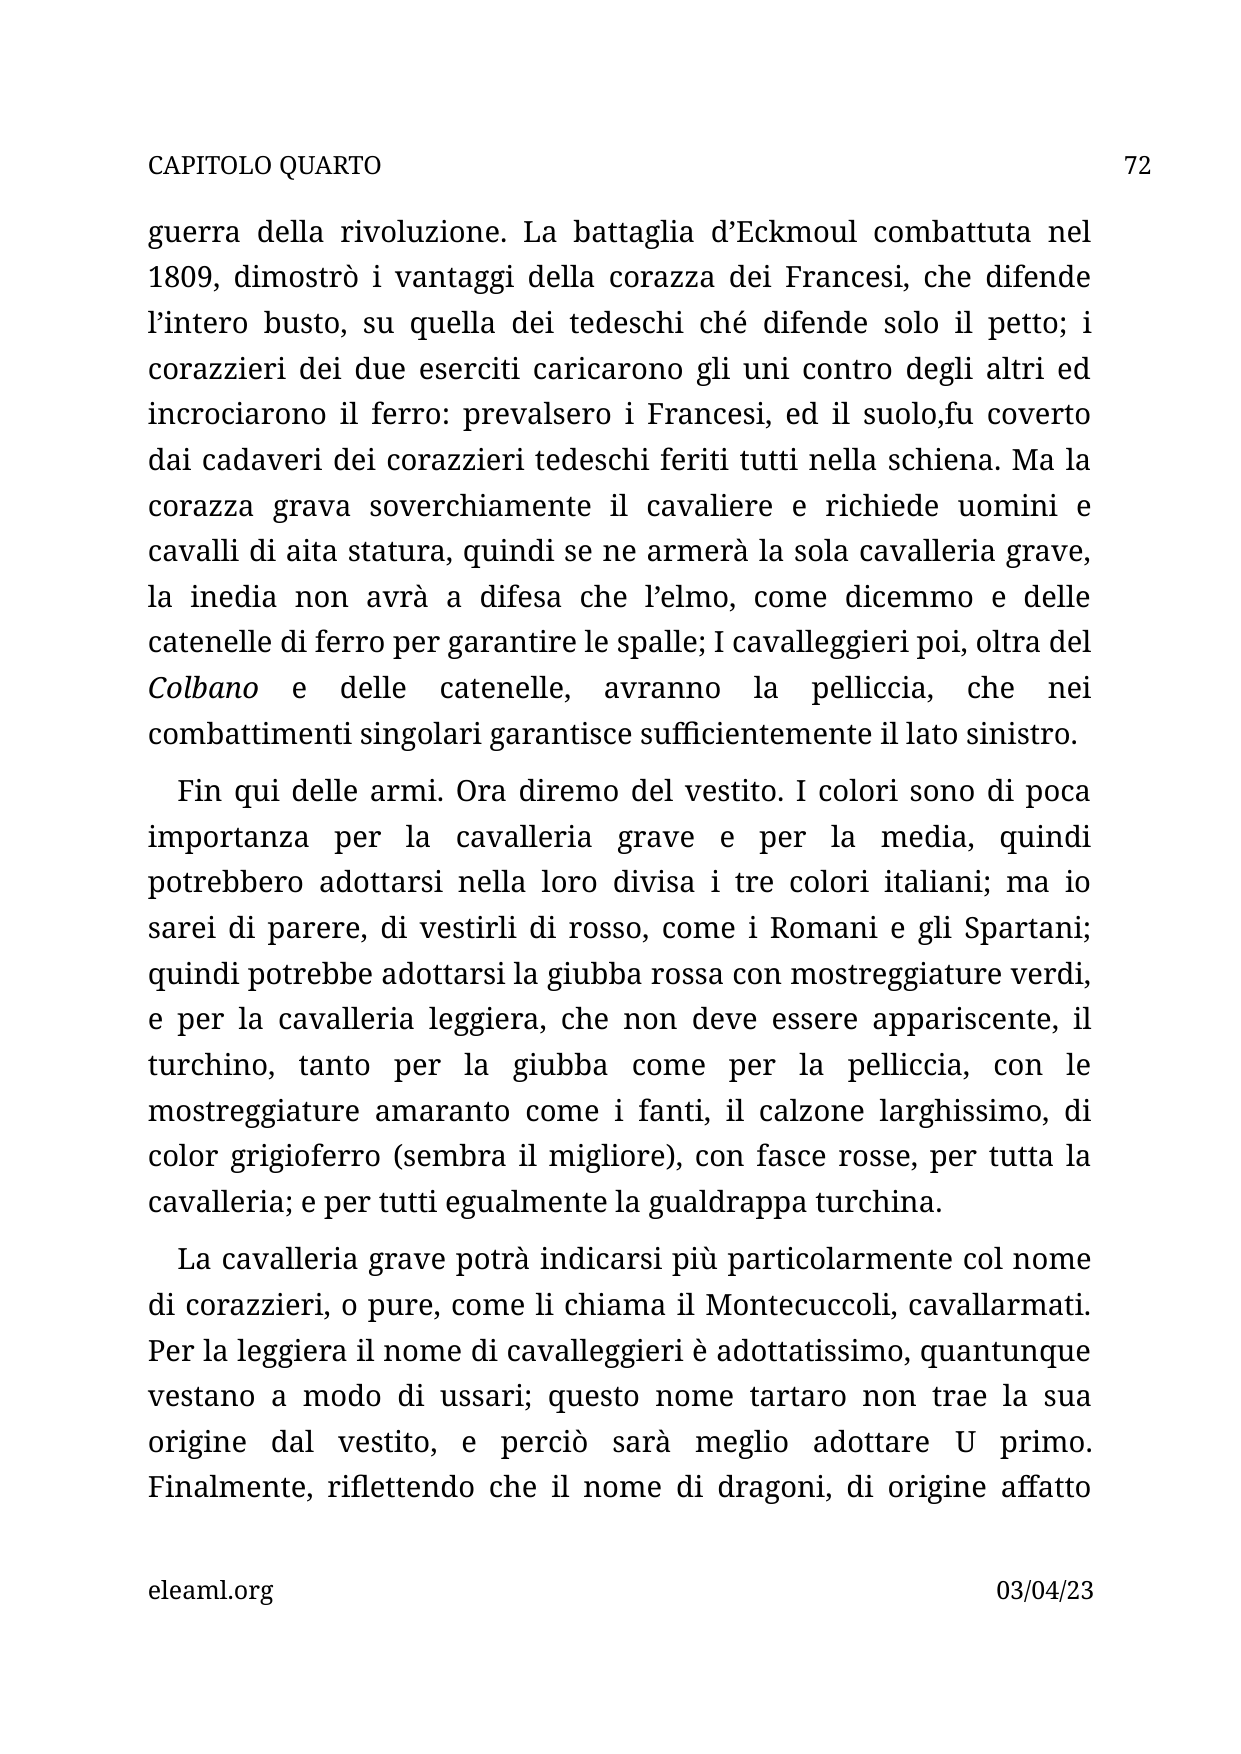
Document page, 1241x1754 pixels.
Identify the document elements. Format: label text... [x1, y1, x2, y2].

text guerra della rivoluzione. La battaglia d’Eckmoul combattuta nel 1809, dimostrò i vantaggi della corazza dei Francesi, che difende l’intero busto, su quella dei tedeschi ché difende solo il petto; i corazzieri dei due eserciti caricarono gli uni contro degli altri ed incrociarono il ferro: prevalsero i Francesi, ed il suolo,fu coverto dai cadaveri dei corazzieri tedeschi feriti tutti nella schiena. Ma la corazza grava soverchiamente il cavaliere e richiede uomini e cavalli di aita statura, quindi se ne armerà la sola cavalleria grave, la inedia non avrà a difesa che l’elmo, come dicemmo e delle catenelle di ferro per garantire le spalle; I cavalleggieri poi, oltra del Colbano e delle catenelle, avranno la pelliccia, che nei combattimenti singolari garantisce sufficientemente il lato sinistro. [148, 211, 1093, 753]
text La cavalleria grave potrà indicarsi più particolarmente col nome di corazzieri, o pure, come li chiama il Montecuccoli, cavallarmati. Per la leggiera il nome di cavalleggieri è adottatissimo, quantunque vestano a modo di ussari; questo nome tartaro non trae la sua origine dal vestito, e perciò sarà meglio adottare U primo. Finalmente, riflettendo che il nome di dragoni, di origine affatto [148, 1239, 1093, 1506]
text Fin qui delle armi. Ora diremo del vestito. I colori sono di poca importanza per la cavalleria grave e per la media, quindi potrebbero adottarsi nella loro divisa i tre colori italiani; ma io sarei di parere, di vestirli di rosso, come i Romani e gli Spartani; quindi potrebbe adottarsi la giubba rossa con mostreggiature verdi, e per la cavalleria leggiera, che non deve essere appariscente, il turchino, tanto per la giubba come per la pelliccia, con le mostreggiature amaranto come i fanti, il calzone larghissimo, di color grigioferro (sembra il migliore), con fasce rosse, per tutta la cavalleria; e per tutti egualmente la gualdrappa turchina. [148, 771, 1093, 1221]
